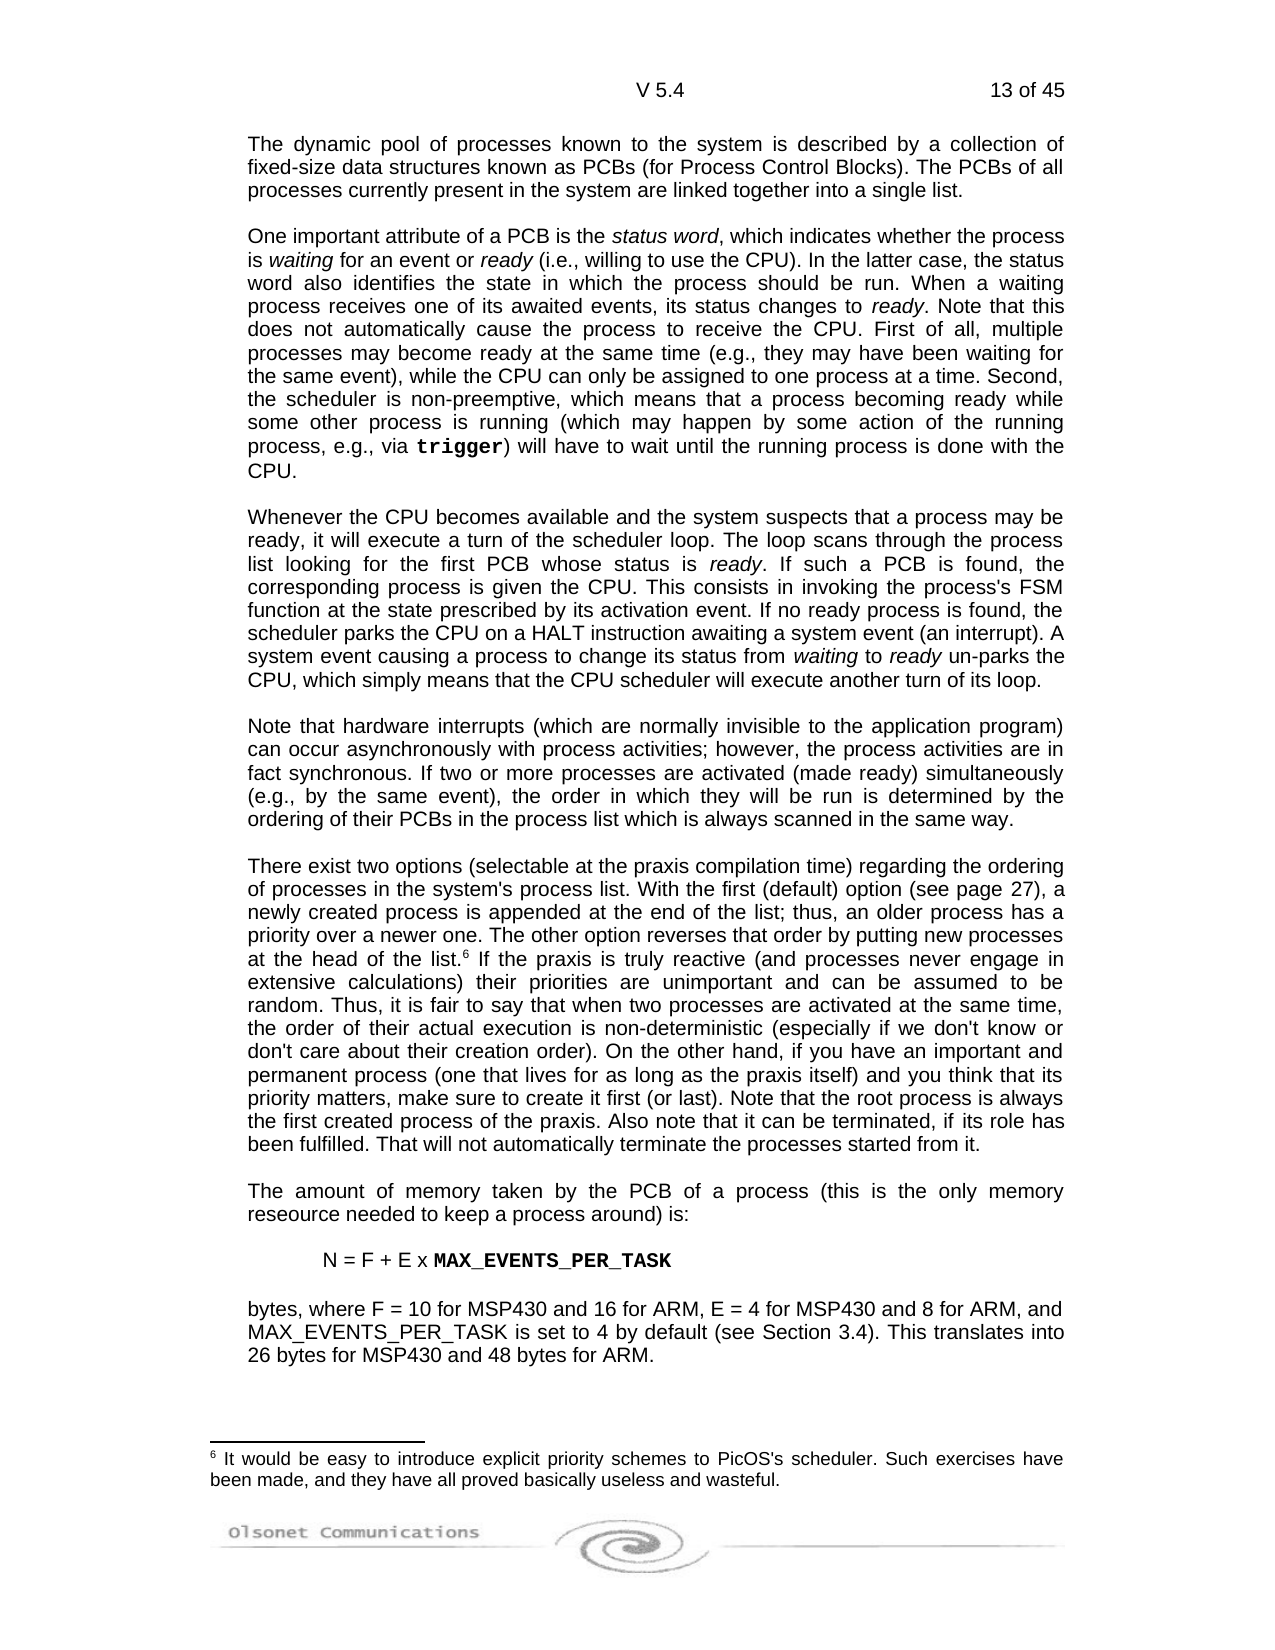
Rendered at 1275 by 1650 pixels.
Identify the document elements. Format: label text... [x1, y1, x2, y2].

text One important attribute of a PCB is the status word, which indicates whether the process is waiting for an event or ready (i.e., willing to use the CPU). In the latter case, the status word also identifies the state in which the process should be run. When a waiting process receives one of its awaited events, its status changes to ready. Note that this does not automatically cause the process to receive the CPU. First of all, multiple processes may become ready at the same time (e.g., they may have been waiting for the same event), while the CPU can only be assigned to one process at a time. Second, the scheduler is non-preemptive, which means that a process becoming ready while some other process is running (which may happen by some action of the running process, e.g., via trigger) will have to wait until the running process is done with the CPU. [247, 225, 1065, 482]
picture [210, 1504, 1065, 1596]
text N = F + E x MAX_EVENTS_PER_TASK [247, 1249, 1065, 1274]
text Whenever the CPU becomes available and the system suspects that a process may be ready, it will execute a turn of the scheduler loop. The loop scans through the process list looking for the first PCB whose status is ready. If such a PCB is found, the corresponding process is given the CPU. This consists in invoking the process's FSM function at the state prescribed by its activation event. If no ready process is found, the scheduler parks the CPU on a HALT instruction awaiting a system event (an interrupt). A system event causing a process to change its status from waiting to ready un-parks the CPU, which simply means that the CPU scheduler will execute another turn of its loop. [247, 506, 1065, 692]
text bytes, where F = 10 for MSP430 and 16 for ARM, E = 4 for MSP430 and 8 for ARM, and MAX_EVENTS_PER_TASK is set to 4 by default (see Section 3.4). This translates into 26 bytes for MSP430 and 48 bytes for ARM. [247, 1297, 1065, 1367]
text It would be easy to introduce explicit priority schemes to PicOS's scheduler. Such exercises have been made, and they have all proved basically useless and wasteful. [210, 1448, 1065, 1490]
text The amount of memory taken by the PCB of a process (this is the only memory reseource needed to keep a process around) is: [247, 1179, 1065, 1226]
text There exist two options (selectable at the praxis compilation time) regarding the ordering of processes in the system's process list. With the first (default) option (see page 27), a newly created process is appended at the end of the list; thus, an older process has a priority over a newer one. The other option reverses that order by putting new processes at the head of the list. If the praxis is truly reactive (and processes never engage in extensive calculations) their priorities are unimportant and can be assumed to be random. Thus, it is fair to say that when two processes are activated at the same time, the order of their actual execution is non-deterministic (especially if we don't know or don't care about their creation order). On the other hand, if you have an important and permanent process (one that lives for as long as the praxis itself) and you think that its priority matters, make sure to create it first (or last). Note that the root process is always the first created process of the praxis. Also note that it can be terminated, if its role has been fulfilled. That will not automatically terminate the processes started from it. [247, 854, 1065, 1156]
text The dynamic pool of processes known to the system is described by a collection of fixed-size data structures known as PCBs (for Process Control Blocks). The PCBs of all processes currently present in the system are linked together into a single list. [247, 132, 1065, 202]
text Note that hardware interrupts (which are normally invisible to the application program) can occur asynchronously with process activities; however, the process activities are in fact synchronous. If two or more processes are activated (made ready) simultaneously (e.g., by the same event), the order in which they will be run is determined by the ordering of their PCBs in the process list which is always scanned in the same way. [247, 715, 1065, 831]
